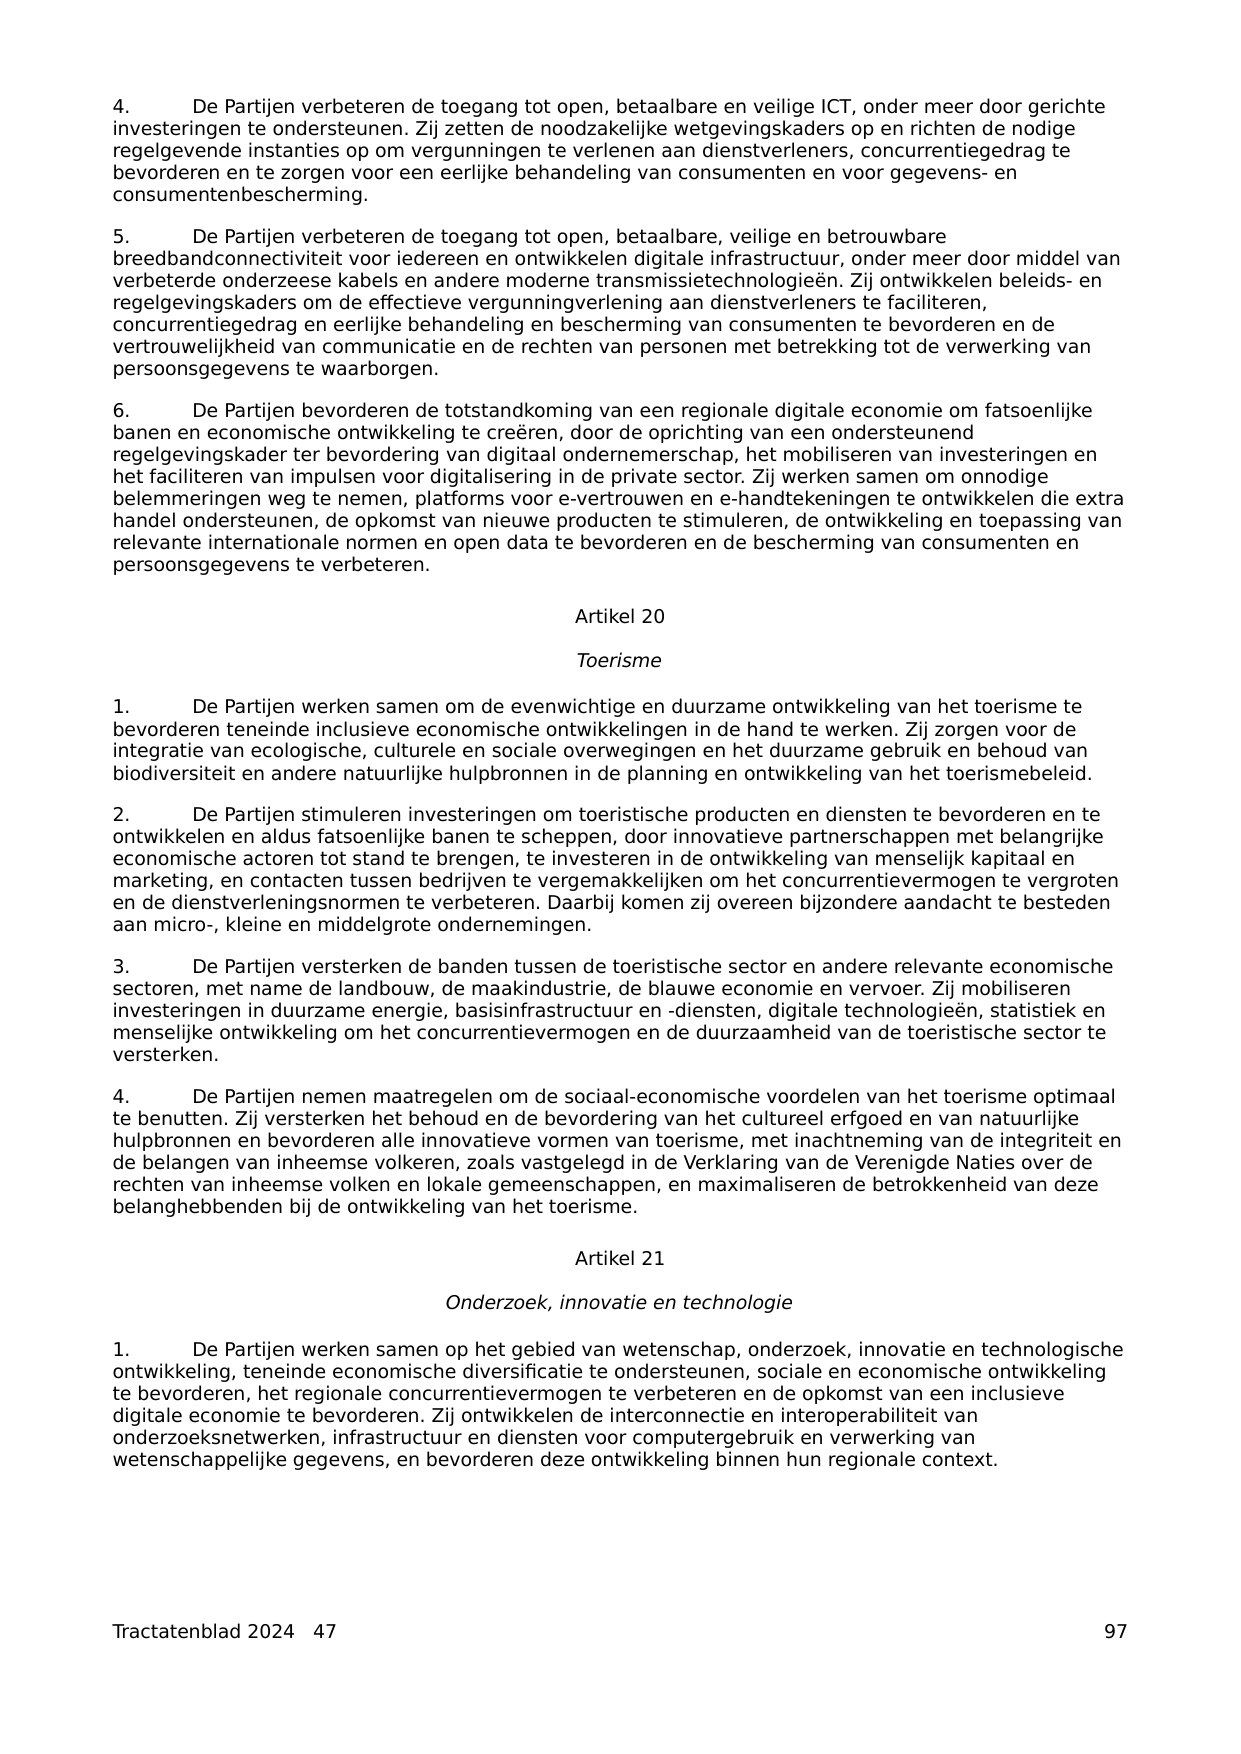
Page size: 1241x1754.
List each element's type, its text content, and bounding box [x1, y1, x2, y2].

text 1. De Partijen werken samen om de evenwichtige en duurzame ontwikkeling van het toerisme te bevorderen teneinde inclusieve economische ontwikkelingen in de hand te werken. Zij zorgen voor de integratie van ecologische, culturele en sociale overwegingen en het duurzame gebruik en behoud van biodiversiteit en andere natuurlijke hulpbronnen in de planning en ontwikkeling van het toerismebeleid. [112, 696, 1128, 784]
text 3. De Partijen versterken de banden tussen de toeristische sector en andere relevante economische sectoren, met name de landbouw, de maakindustrie, de blauwe economie en vervoer. Zij mobiliseren investeringen in duurzame energie, basisinfrastructuur en -diensten, digitale technologieën, statistiek en menselijke ontwikkeling om het concurrentievermogen en de duurzaamheid van de toeristische sector te versterken. [112, 956, 1128, 1066]
text 6. De Partijen bevorderen de totstandkoming van een regionale digitale economie om fatsoenlijke banen en economische ontwikkeling te creëren, door de oprichting van een ondersteunend regelgevingskader ter bevordering van digitaal ondernemerschap, het mobiliseren van investeringen en het faciliteren van impulsen voor digitalisering in de private sector. Zij werken samen om onnodige belemmeringen weg te nemen, platforms voor e-vertrouwen en e-handtekeningen te ontwikkelen die extra handel ondersteunen, de opkomst van nieuwe producten te stimuleren, de ontwikkeling en toepassing van relevante internationale normen en open data te bevorderen en de bescherming van consumenten en persoonsgegevens te verbeteren. [112, 400, 1128, 576]
subtitle Artikel 21 Onderzoek, innovatie en technologie [112, 1248, 1128, 1314]
text 4. De Partijen nemen maatregelen om de sociaal-economische voordelen van het toerisme optimaal te benutten. Zij versterken het behoud en de bevordering van het cultureel erfgoed en van natuurlijke hulpbronnen en bevorderen alle innovatieve vormen van toerisme, met inachtneming van de integriteit en de belangen van inheemse volkeren, zoals vastgelegd in de Verklaring van de Verenigde Naties over de rechten van inheemse volken en lokale gemeenschappen, en maximaliseren de betrokkenheid van deze belanghebbenden bij de ontwikkeling van het toerisme. [112, 1086, 1128, 1218]
subtitle Artikel 20 Toerisme [112, 606, 1128, 671]
text 5. De Partijen verbeteren de toegang tot open, betaalbare, veilige en betrouwbare breedbandconnectiviteit voor iedereen en ontwikkelen digitale infrastructuur, onder meer door middel van verbeterde onderzeese kabels en andere moderne transmissietechnologieën. Zij ontwikkelen beleids- en regelgevingskaders om de effectieve vergunningverlening aan dienstverleners te faciliteren, concurrentiegedrag en eerlijke behandeling en bescherming van consumenten te bevorderen en de vertrouwelijkheid van communicatie en de rechten van personen met betrekking tot de verwerking van persoonsgegevens te waarborgen. [112, 226, 1128, 380]
text 2. De Partijen stimuleren investeringen om toeristische producten en diensten te bevorderen en te ontwikkelen en aldus fatsoenlijke banen te scheppen, door innovatieve partnerschappen met belangrijke economische actoren tot stand te brengen, te investeren in de ontwikkeling van menselijk kapitaal en marketing, en contacten tussen bedrijven te vergemakkelijken om het concurrentievermogen te vergroten en de dienstverleningsnormen te verbeteren. Daarbij komen zij overeen bijzondere aandacht te besteden aan micro-, kleine en middelgrote ondernemingen. [112, 804, 1128, 936]
text 4. De Partijen verbeteren de toegang tot open, betaalbare en veilige ICT, onder meer door gerichte investeringen te ondersteunen. Zij zetten de noodzakelijke wetgevingskaders op en richten de nodige regelgevende instanties op om vergunningen te verlenen aan dienstverleners, concurrentiegedrag te bevorderen en te zorgen voor een eerlijke behandeling van consumenten en voor gegevens- en consumentenbescherming. [112, 96, 1128, 206]
text 1. De Partijen werken samen op het gebied van wetenschap, onderzoek, innovatie en technologische ontwikkeling, teneinde economische diversificatie te ondersteunen, sociale en economische ontwikkeling te bevorderen, het regionale concurrentievermogen te verbeteren en de opkomst van een inclusieve digitale economie te bevorderen. Zij ontwikkelen de interconnectie en interoperabiliteit van onderzoeksnetwerken, infrastructuur en diensten voor computergebruik en verwerking van wetenschappelijke gegevens, en bevorderen deze ontwikkeling binnen hun regionale context. [112, 1339, 1128, 1471]
